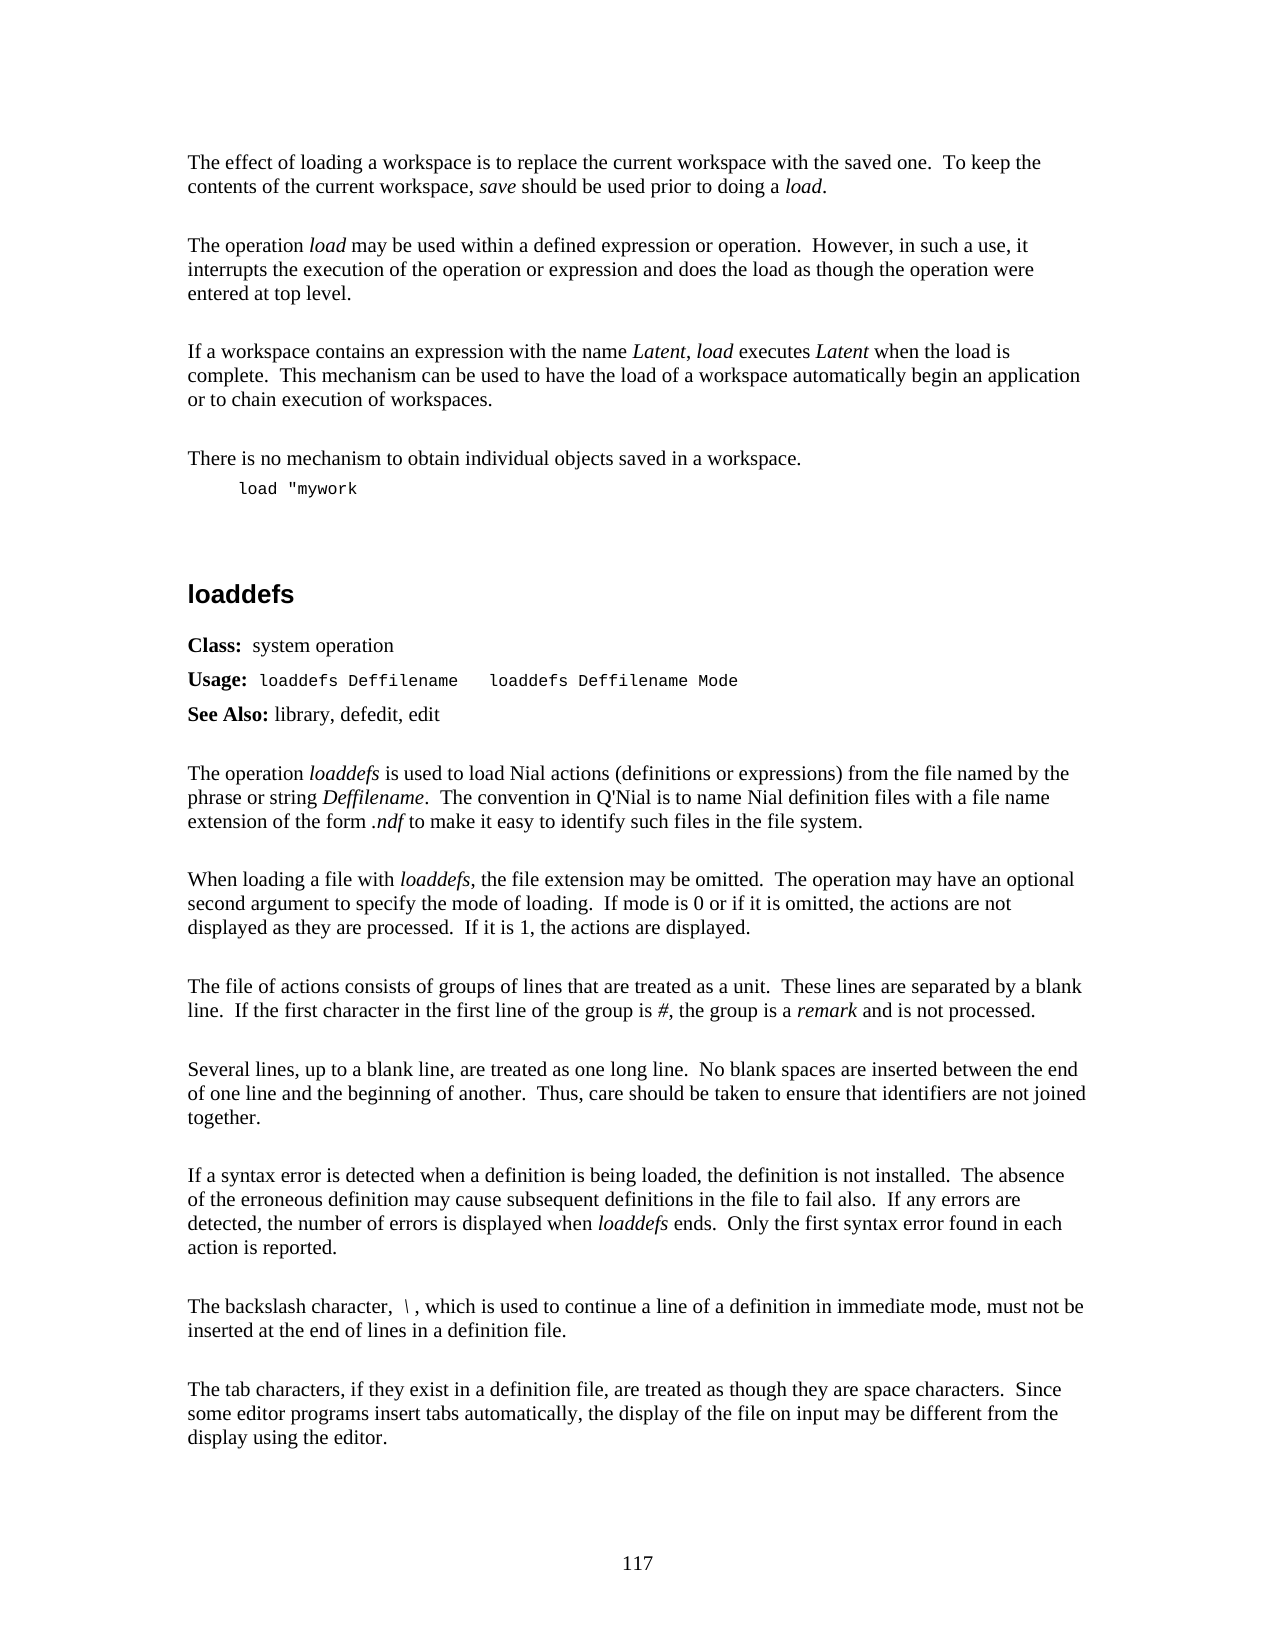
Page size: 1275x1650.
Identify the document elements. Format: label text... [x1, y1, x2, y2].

text load "mywork [187, 480, 1087, 499]
text If a syntax error is detected when a definition is being loaded, the definition is not installed. The absence of the erroneous definition may cause subsequent definitions in the file to fail also. If any errors are detected, the number of errors is displayed when loaddefs ends. Only the first syntax error found in each action is reported. [187, 1163, 1087, 1283]
text The effect of loading a workspace is to replace the current workspace with the saved one. To keep the contents of the current workspace, save should be used prior to doing a load. [187, 150, 1087, 222]
text The tab characters, if they exist in a definition file, are treated as though they are space characters. Since some editor programs insert tabs automatically, the display of the file on input may be different from the display using the editor. [187, 1376, 1087, 1473]
text The operation load may be used within a defined expression or operation. However, in such a use, it interrupts the execution of the operation or expression and does the load as though the operation were entered at top level. [187, 233, 1087, 329]
text There is no mechanism to obtain individual objects saved in a workspace. [187, 446, 1087, 470]
text The operation loaddefs is used to load Nial actions (definitions or expressions) from the file named by the phrase or string Deffilename. The convention in Q'Nial is to name Nial definition files with a file name extension of the form .ndf to make it easy to identify such files in the file system. [187, 761, 1087, 857]
text Several lines, up to a blank line, are treated as one long line. No blank spaces are inserted between the end of one line and the beginning of another. Thus, care should be taken to ensure that identifiers are not joined together. [187, 1056, 1087, 1153]
text See Also: library, defedit, edit [187, 702, 1087, 750]
text loaddefs [187, 579, 1087, 608]
text The backslash character, \ , which is used to continue a line of a definition in immediate mode, must not be inserted at the end of lines in a definition file. [187, 1294, 1087, 1366]
text If a workspace contains an expression with the name Latent, load executes Latent when the load is complete. This mechanism can be used to have the load of a workspace automatically begin an application or to chain execution of workspaces. [187, 339, 1087, 436]
text Usage: loaddefs Deffilename loaddefs Deffilename Mode [187, 667, 1087, 692]
text Class: system operation [187, 633, 1087, 657]
text The file of actions consists of groups of lines that are treated as a unit. These lines are separated by a blank line. If the first character in the first line of the group is #, the group is a remark and is not processed. [187, 974, 1087, 1046]
text When loading a file with loaddefs, the file extension may be omitted. The operation may have an optional second argument to specify the mode of loading. If mode is 0 or if it is omitted, the actions are not displayed as they are processed. If it is 1, the actions are displayed. [187, 867, 1087, 963]
